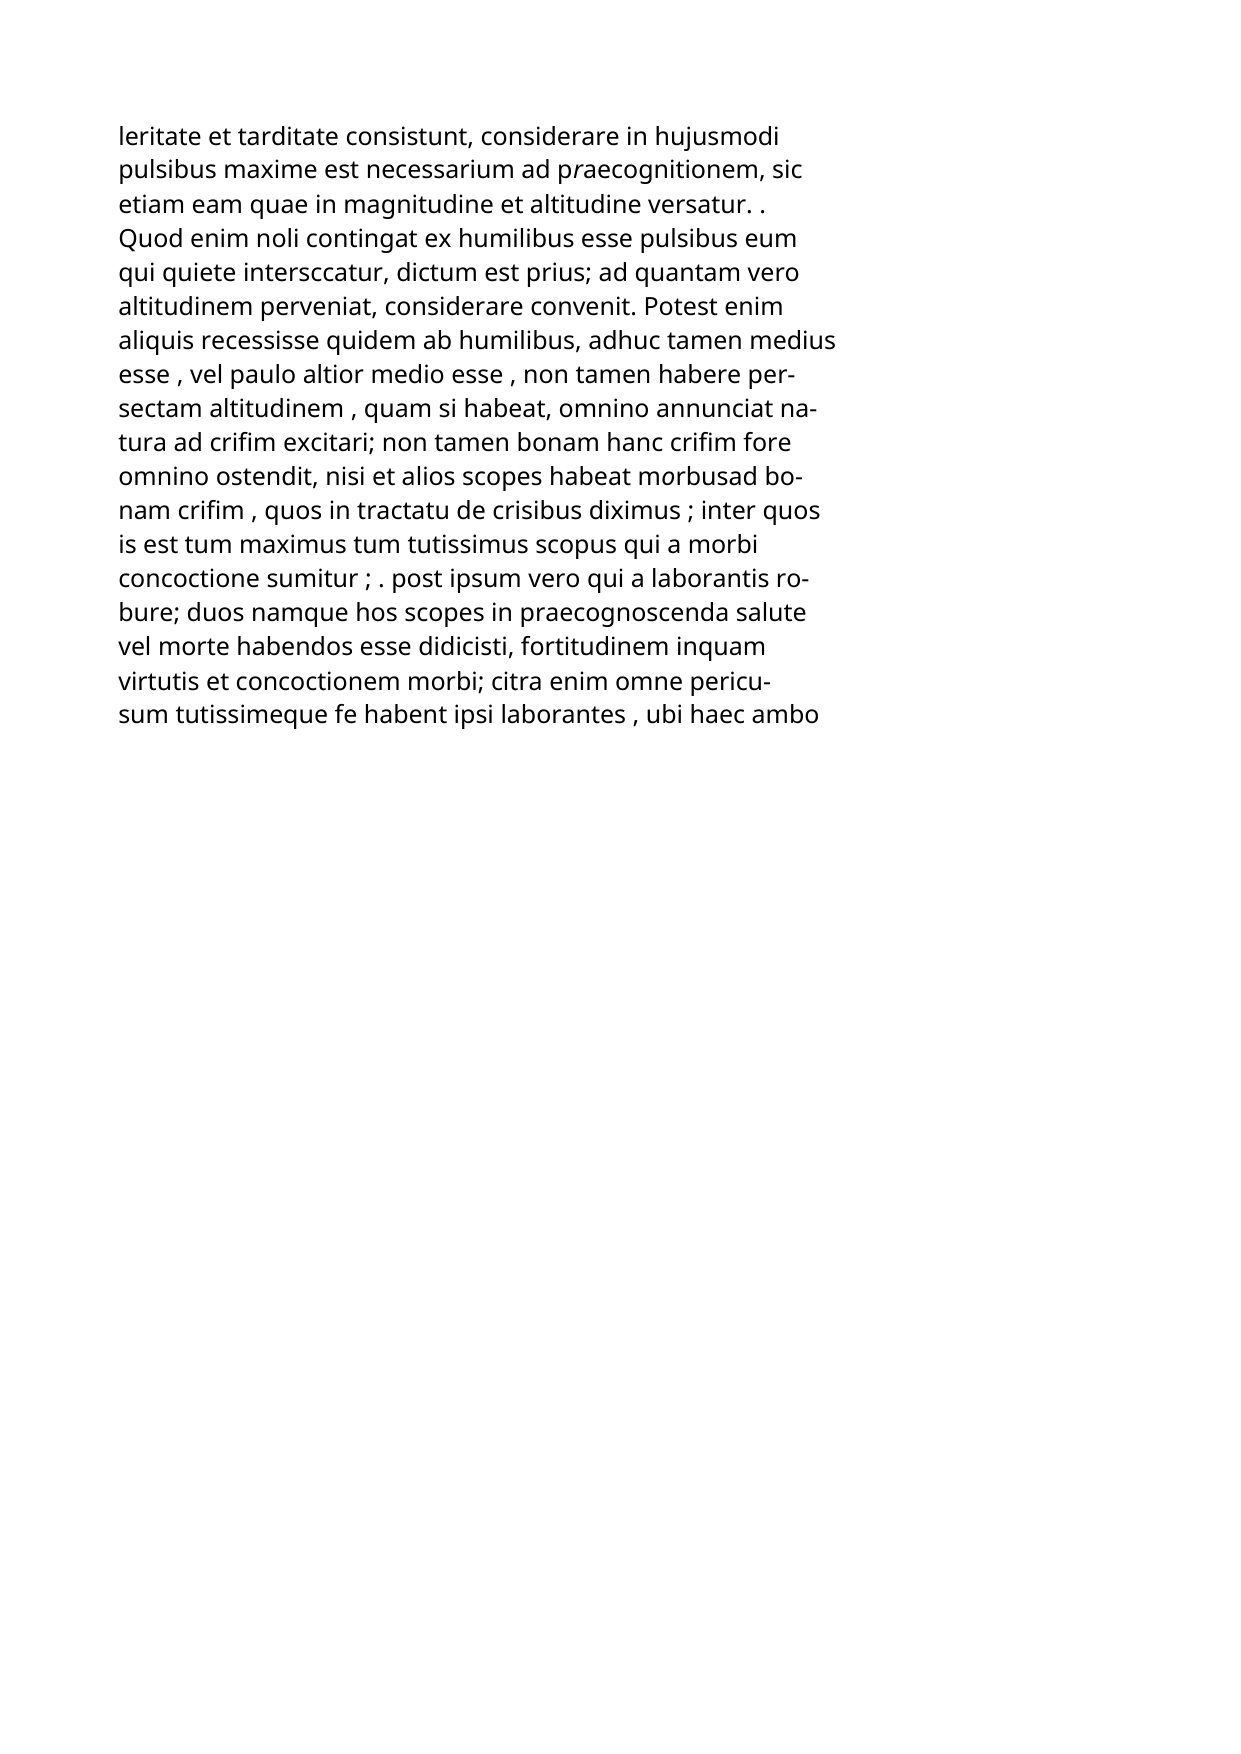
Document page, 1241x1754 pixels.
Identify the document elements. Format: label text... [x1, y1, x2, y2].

text leritate et tarditate consistunt, considerare in hujusmodi pulsibus maxime est necessarium ad praecognitionem, sic etiam eam quae in magnitudine et altitudine versatur. . Quod enim noli contingat ex humilibus esse pulsibus eum qui quiete intersccatur, dictum est prius; ad quantam vero altitudinem perveniat, considerare convenit. Potest enim aliquis recessisse quidem ab humilibus, adhuc tamen medius esse , vel paulo altior medio esse , non tamen habere per- sectam altitudinem , quam si habeat, omnino annunciat na- tura ad crifim excitari; non tamen bonam hanc crifim fore omnino ostendit, nisi et alios scopes habeat morbusad bo- nam crifim , quos in tractatu de crisibus diximus ; inter quos is est tum maximus tum tutissimus scopus qui a morbi concoctione sumitur ; . post ipsum vero qui a laborantis ro- bure; duos namque hos scopes in praecognoscenda salute vel morte habendos esse didicisti, fortitudinem inquam virtutis et concoctionem morbi; citra enim omne pericu- sum tutissimeque fe habent ipsi laborantes , ubi haec ambo [118, 118, 1122, 731]
